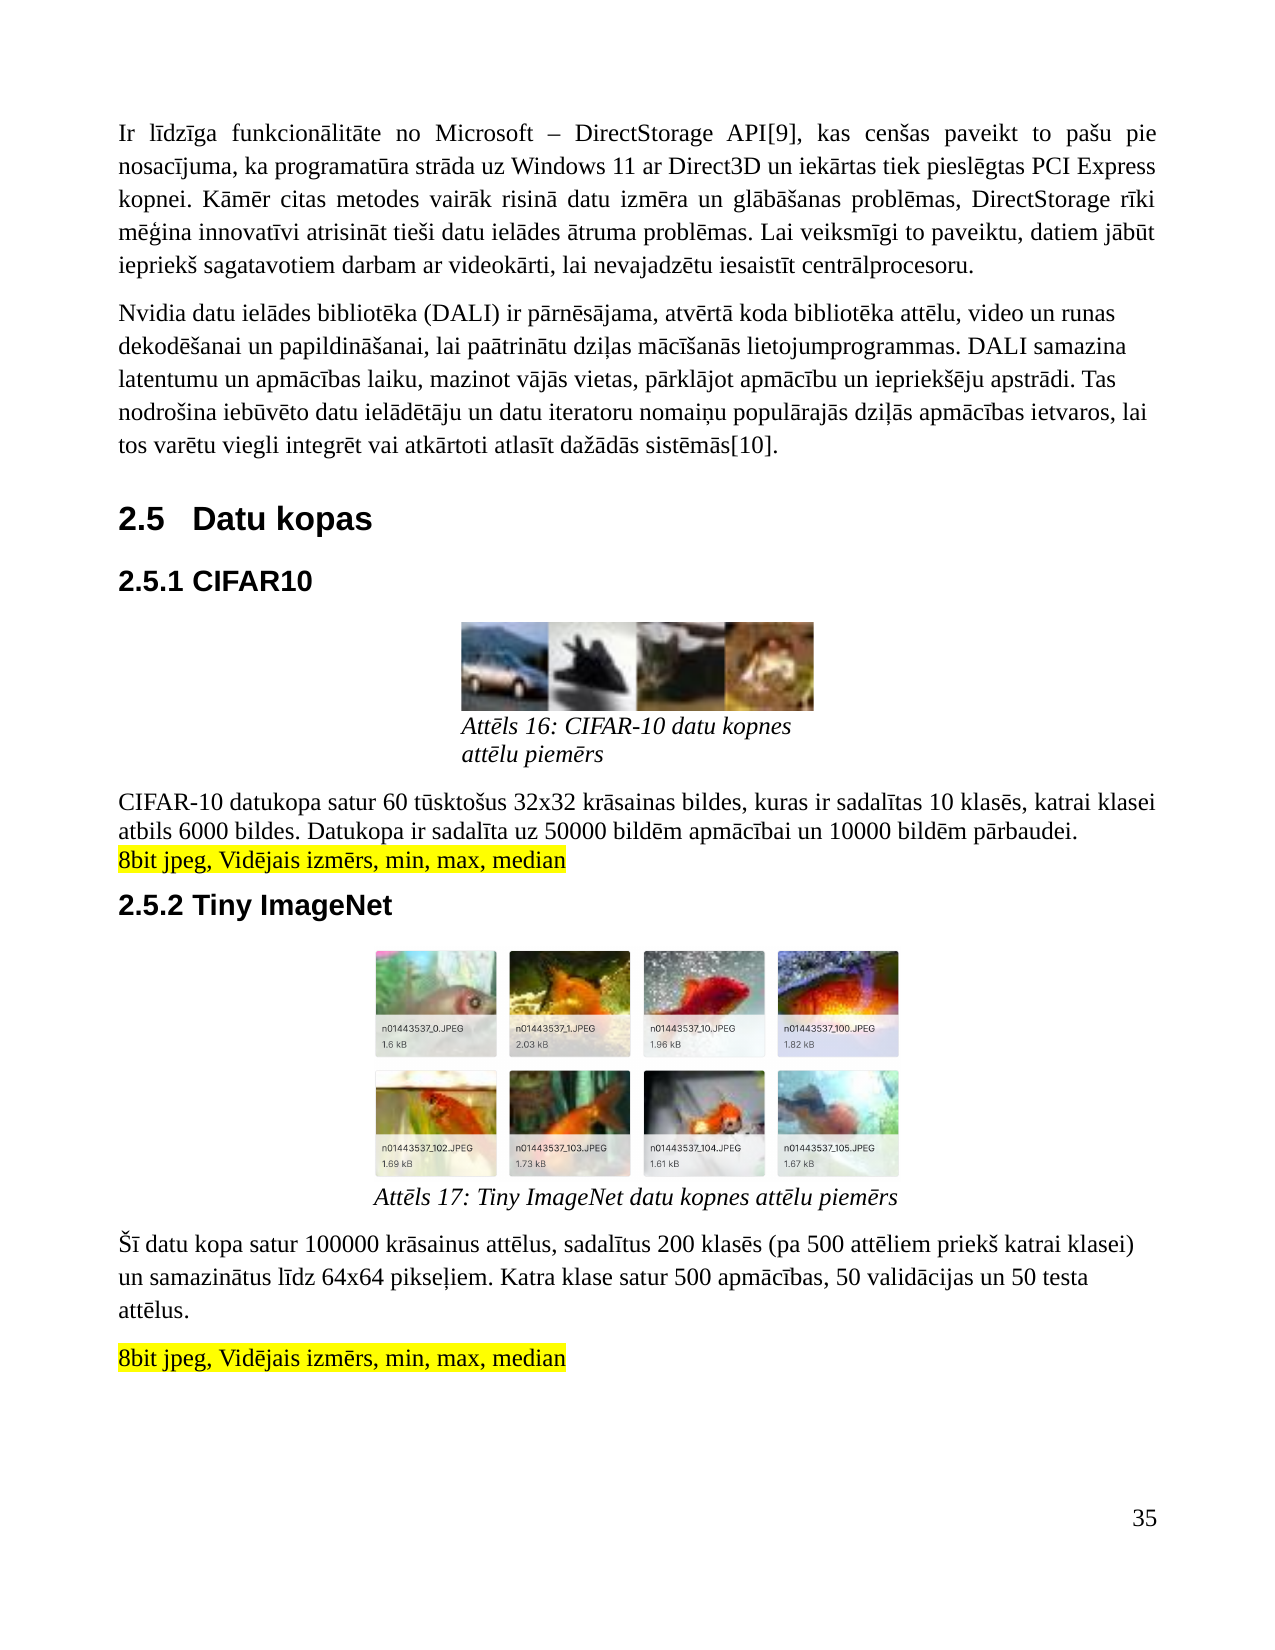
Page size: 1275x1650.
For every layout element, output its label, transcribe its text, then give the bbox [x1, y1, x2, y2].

text 8bit jpeg, Vidējais izmērs, min, max, median [118, 845, 1157, 873]
text Nvidia datu ielādes bibliotēka (DALI) ir pārnēsājama, atvērtā koda bibliotēka attēlu, video un runas dekodēšanai un papildināšanai, lai paātrinātu dziļas mācīšanās lietojumprogrammas. DALI samazina latentumu un apmācības laiku, mazinot vājās vietas, pārklājot apmācību un iepriekšēju apstrādi. Tas nodrošina iebūvēto datu ielādētāju un datu iteratoru nomaiņu populārajās dziļās apmācības ietvaros, lai tos varētu viegli integrēt vai atkārtoti atlasīt dažādās sistēmās[10]. [118, 298, 1157, 459]
subtitle Datu kopas [118, 498, 1157, 537]
text Šī datu kopa satur 100000 krāsainus attēlus, sadalītus 200 klasēs (pa 500 attēliem priekš katrai klasei) un samazinātus līdz 64x64 pikseļiem. Katra klase satur 500 apmācības, 50 validācijas un 50 testa attēlus. [118, 1229, 1157, 1324]
picture [373, 946, 902, 1182]
subtitle Tiny ImageNet [118, 888, 1157, 922]
text 8bit jpeg, Vidējais izmērs, min, max, median [118, 1343, 1157, 1372]
text Attēls 17: Tiny ImageNet datu kopnes attēlu piemērs [374, 1182, 901, 1210]
text Attēls 16: CIFAR-10 datu kopnes attēlu piemērs [461, 711, 813, 768]
text CIFAR-10 datukopa satur 60 tūsktošus 32x32 krāsainas bildes, kuras ir sadalītas 10 klasēs, katrai klasei atbils 6000 bildes. Datukopa ir sadalīta uz 50000 bildēm apmācībai un 10000 bildēm pārbaudei. [118, 787, 1157, 845]
subtitle CIFAR10 [118, 564, 1157, 598]
text Ir līdzīga funkcionālitāte no Microsoft – DirectStorage API[9], kas cenšas paveikt to pašu pie nosacījuma, ka programatūra strāda uz Windows 11 ar Direct3D un iekārtas tiek pieslēgtas PCI Express kopnei. Kāmēr citas metodes vairāk risinā datu izmēra un glābāšanas problēmas, DirectStorage rīki mēģina innovatīvi atrisināt tieši datu ielādes ātruma problēmas. Lai veiksmīgi to paveiktu, datiem jābūt iepriekš sagatavotiem darbam ar videokārti, lai nevajadzētu iesaistīt centrālprocesoru. [118, 118, 1157, 279]
picture [461, 622, 814, 711]
